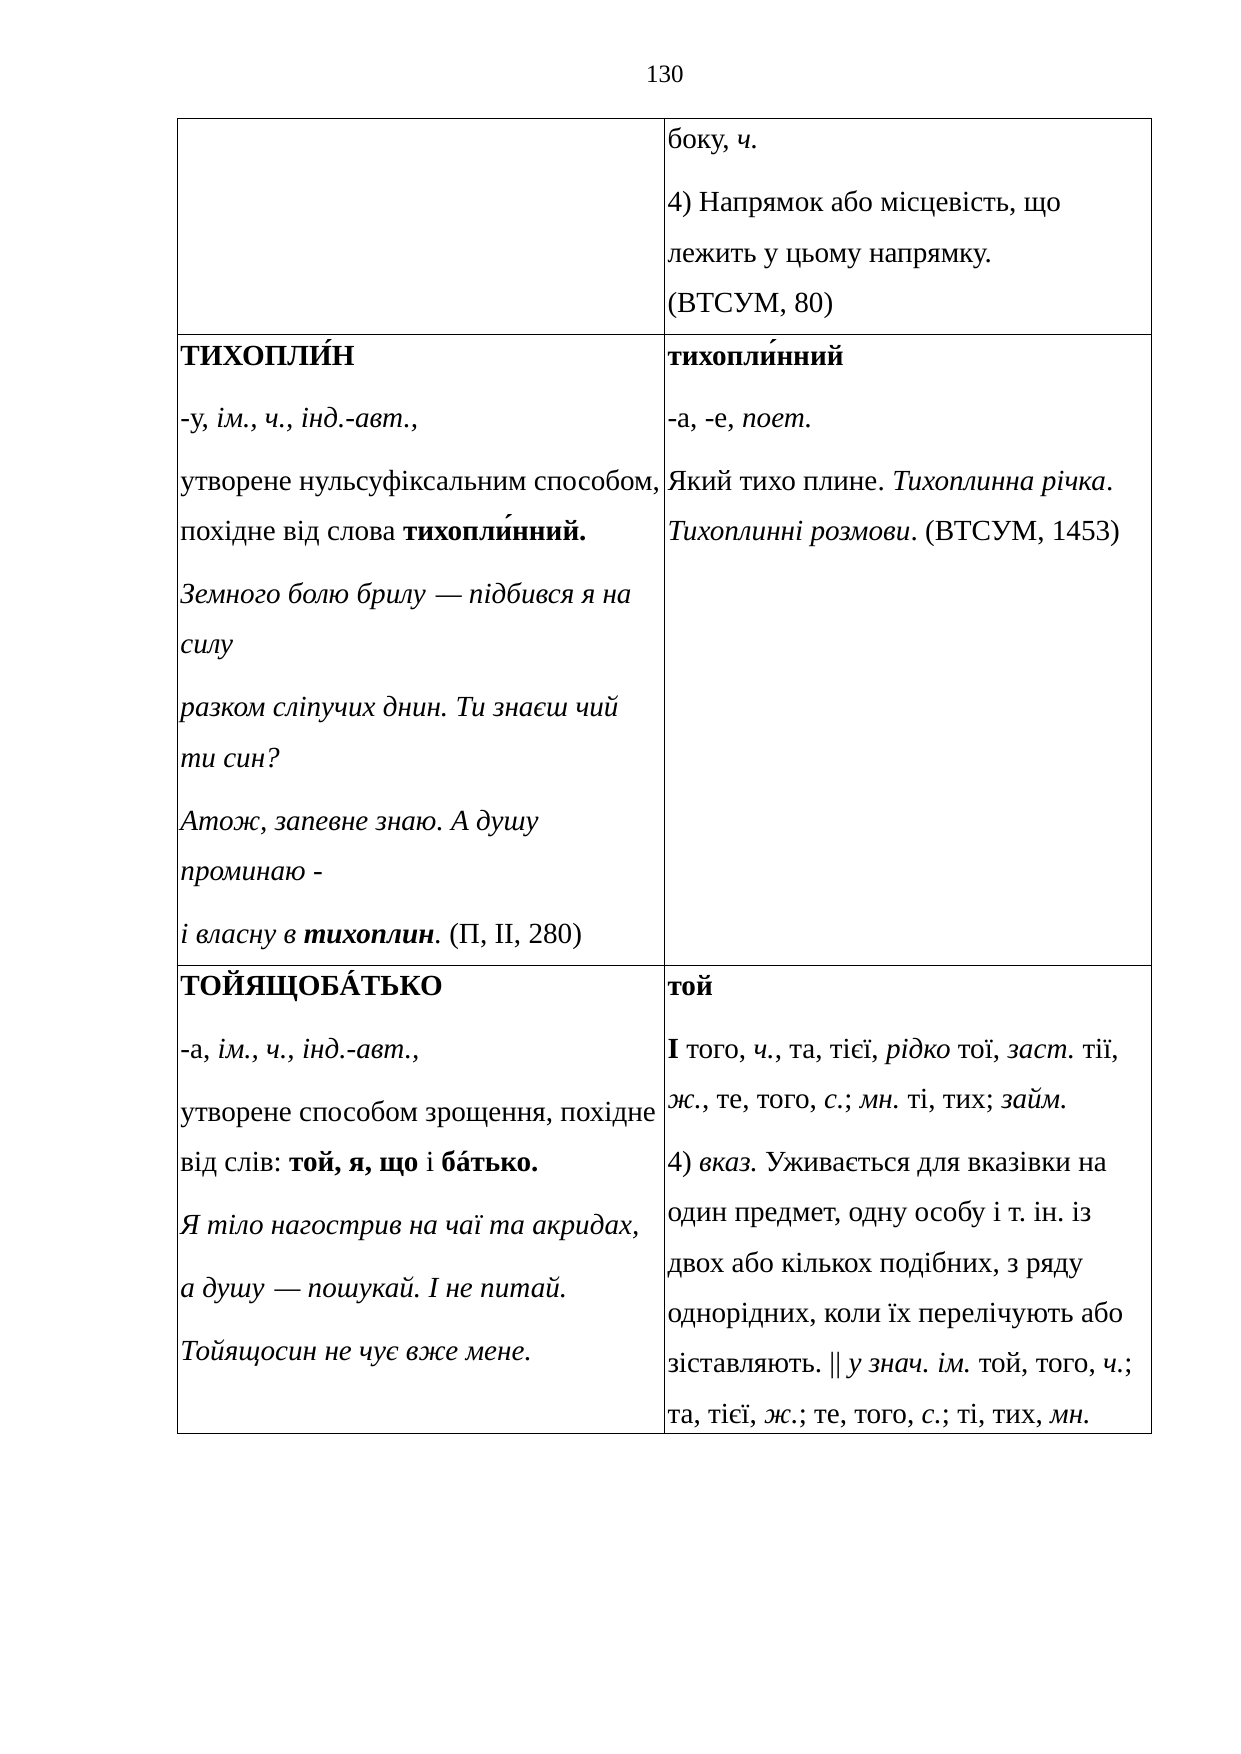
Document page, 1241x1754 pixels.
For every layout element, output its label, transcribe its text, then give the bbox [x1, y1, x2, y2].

table_cell ТИХОПЛИ́Н -у, ім., ч., інд.-авт., утворене нульсуфіксальним способом, похідне від слова тихопли́нний. Земного болю брилу — підбився я на силу разком сліпучих днин. Ти знаєш чий ти син? Атож, запевне знаю. А душу проминаю - і власну в тихоплин. (П, ІІ, 280) [178, 335, 664, 965]
table_cell той I того, ч., та, тієї, рідко тої, заст. тії, ж., те, того, с.; мн. ті, тих; займ. 4) вказ. Уживається для вказівки на один предмет, одну особу і т. ін. із двох або кількох подібних, з ряду однорідних, коли їх перелічують або зіставляють. || у знач. ім. той, того, ч.; та, тієї, ж.; те, того, с.; ті, тих, мн. [665, 966, 1151, 1432]
table_cell боку, ч. 4) Напрямок або місцевість, що лежить у цьому напрямку. (ВТСУМ, 80) [665, 119, 1151, 334]
table_cell [178, 119, 664, 334]
table_cell тихопли́нний -а, -е, поет. Який тихо плине. Тихоплинна річка. Тихоплинні розмови. (ВТСУМ, 1453) [665, 335, 1151, 965]
table_cell ТОЙЯЩОБÁТЬКО -а, ім., ч., інд.-авт., утворене способом зрощення, похідне від слів: той, я, що і бáтько. Я тіло нагострив на чаї та акридах, а душу — пошукай. І не питай. Тойящосин не чує вже мене. [178, 966, 664, 1432]
